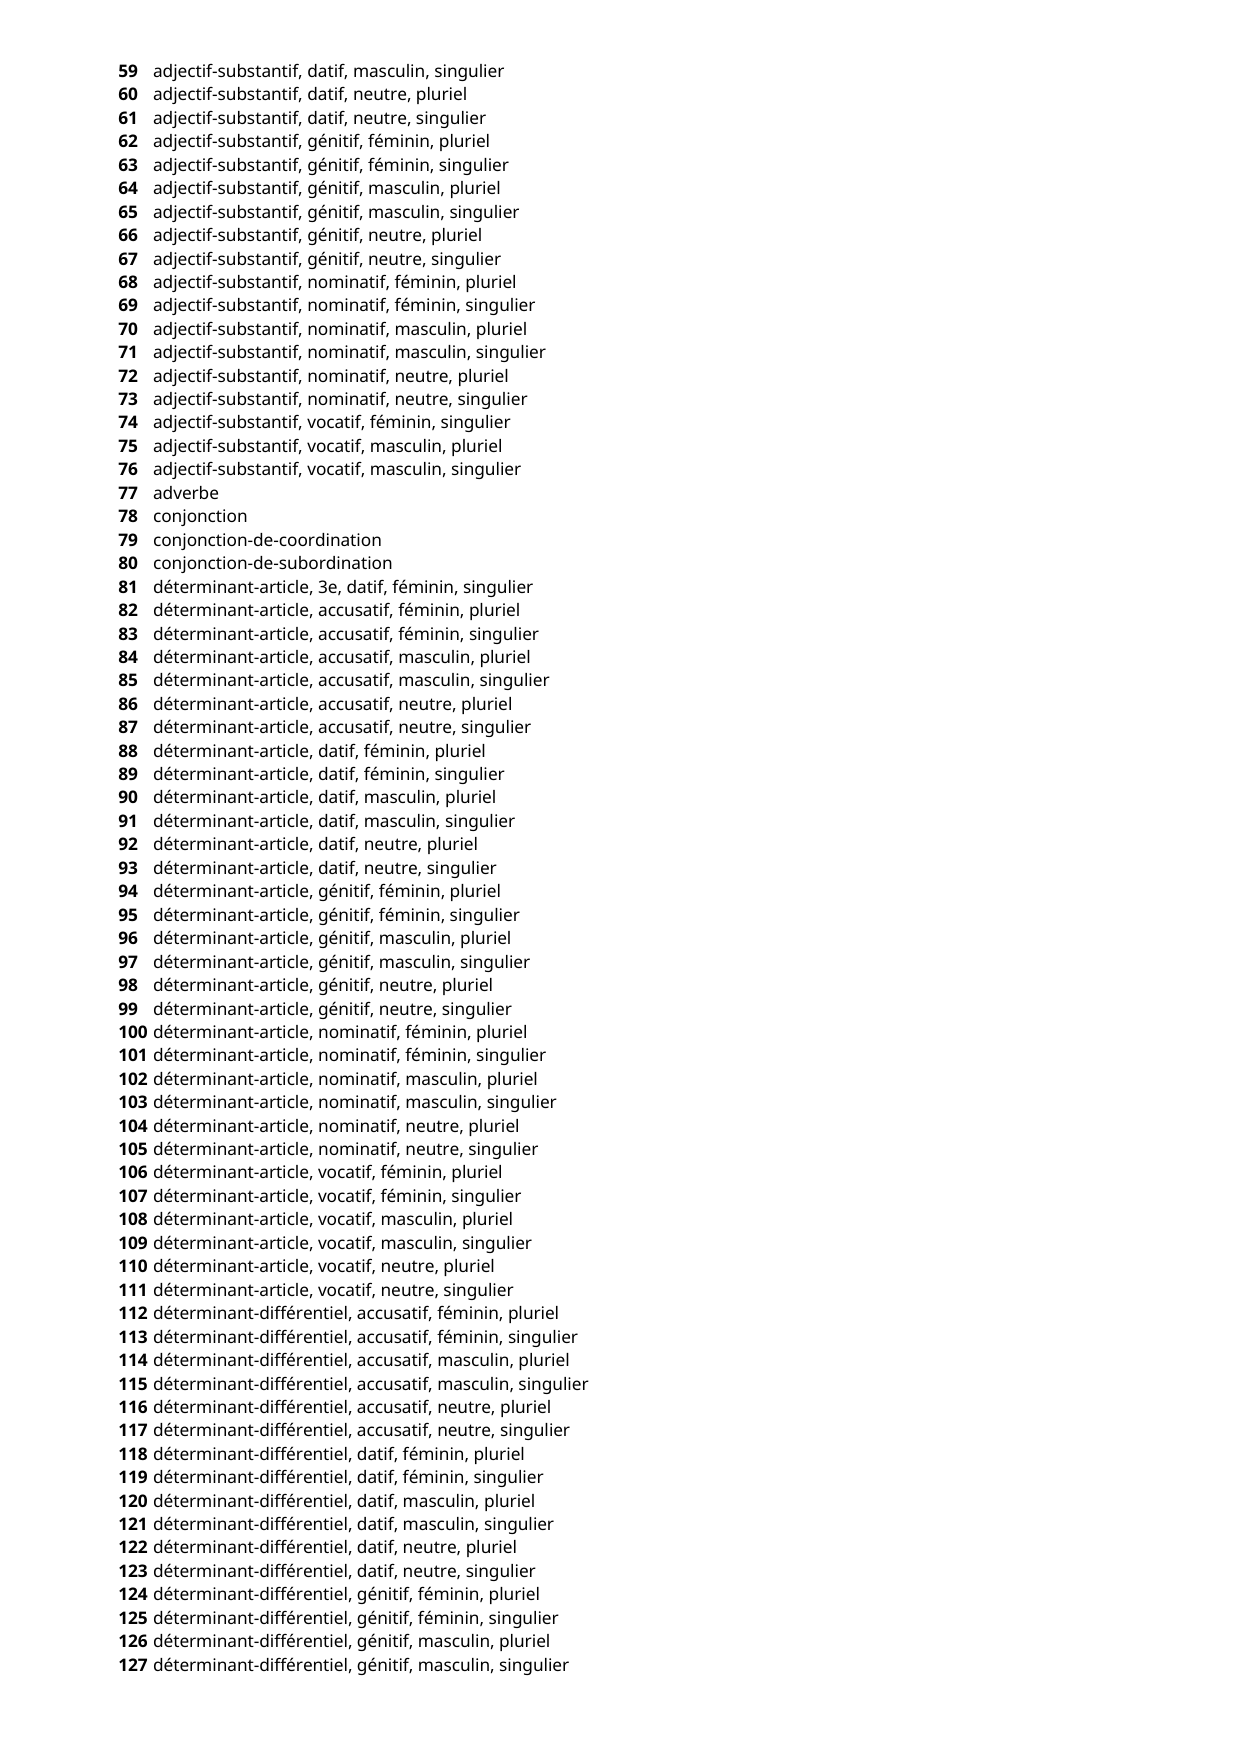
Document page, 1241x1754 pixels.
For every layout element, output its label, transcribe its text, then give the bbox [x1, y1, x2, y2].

table_cell adjectif-substantif, datif, masculin, singulier [153, 59, 1240, 82]
table_cell déterminant-différentiel, datif, féminin, pluriel [153, 1442, 1240, 1465]
table_cell adjectif-substantif, vocatif, masculin, singulier [153, 458, 1240, 481]
table_cell déterminant-différentiel, génitif, masculin, pluriel [153, 1629, 1240, 1653]
table_cell déterminant-article, génitif, neutre, pluriel [153, 973, 1240, 997]
table_cell adjectif-substantif, nominatif, masculin, singulier [153, 340, 1240, 364]
table_cell 111 [118, 1278, 153, 1301]
table_cell 63 [118, 153, 153, 176]
table_cell adjectif-substantif, vocatif, masculin, pluriel [153, 434, 1240, 457]
table_cell 120 [118, 1489, 153, 1512]
table_cell adjectif-substantif, nominatif, féminin, pluriel [153, 270, 1240, 293]
table_cell 115 [118, 1372, 153, 1395]
table_cell adjectif-substantif, génitif, féminin, singulier [153, 153, 1240, 176]
table_cell déterminant-article, accusatif, féminin, singulier [153, 622, 1240, 645]
table_cell 103 [118, 1090, 153, 1114]
table_cell 66 [118, 223, 153, 247]
table_cell déterminant-différentiel, accusatif, féminin, singulier [153, 1325, 1240, 1348]
table_cell 94 [118, 879, 153, 903]
table_cell déterminant-article, génitif, neutre, singulier [153, 997, 1240, 1020]
table_cell 116 [118, 1395, 153, 1418]
table_cell 105 [118, 1137, 153, 1161]
table_cell déterminant-article, accusatif, féminin, pluriel [153, 598, 1240, 622]
table_cell déterminant-article, accusatif, masculin, pluriel [153, 645, 1240, 668]
table_cell 69 [118, 294, 153, 317]
table_cell déterminant-article, nominatif, masculin, pluriel [153, 1067, 1240, 1090]
table_cell déterminant-différentiel, datif, masculin, singulier [153, 1512, 1240, 1536]
table_cell 118 [118, 1442, 153, 1465]
table_cell 81 [118, 575, 153, 598]
table_cell 84 [118, 645, 153, 668]
table_cell déterminant-article, vocatif, féminin, pluriel [153, 1161, 1240, 1184]
table_cell 108 [118, 1208, 153, 1231]
table_cell 68 [118, 270, 153, 293]
table_cell déterminant-article, accusatif, masculin, singulier [153, 669, 1240, 692]
table_cell 89 [118, 762, 153, 786]
table_cell déterminant-article, datif, neutre, pluriel [153, 833, 1240, 856]
table_cell 122 [118, 1536, 153, 1559]
table_cell 91 [118, 809, 153, 832]
table_cell 80 [118, 551, 153, 575]
table_cell déterminant-différentiel, accusatif, masculin, pluriel [153, 1348, 1240, 1372]
table_cell déterminant-article, génitif, féminin, singulier [153, 903, 1240, 926]
table_cell déterminant-article, vocatif, masculin, singulier [153, 1231, 1240, 1254]
table_cell 121 [118, 1512, 153, 1536]
table_cell 60 [118, 83, 153, 106]
table_cell déterminant-article, nominatif, masculin, singulier [153, 1090, 1240, 1114]
table_cell 59 [118, 59, 153, 82]
table_cell déterminant-différentiel, datif, neutre, pluriel [153, 1536, 1240, 1559]
table_cell adjectif-substantif, nominatif, neutre, singulier [153, 387, 1240, 411]
table_cell 113 [118, 1325, 153, 1348]
table_cell 72 [118, 364, 153, 387]
table_cell 117 [118, 1419, 153, 1442]
table_cell déterminant-article, vocatif, féminin, singulier [153, 1184, 1240, 1207]
table_cell déterminant-article, accusatif, neutre, pluriel [153, 692, 1240, 715]
table_cell 126 [118, 1629, 153, 1653]
table_cell 74 [118, 411, 153, 434]
table_cell adjectif-substantif, génitif, neutre, singulier [153, 247, 1240, 270]
table_cell 125 [118, 1606, 153, 1629]
table_cell 106 [118, 1161, 153, 1184]
table_cell déterminant-article, accusatif, neutre, singulier [153, 715, 1240, 739]
table_cell déterminant-différentiel, accusatif, féminin, pluriel [153, 1301, 1240, 1325]
table_cell conjonction-de-subordination [153, 551, 1240, 575]
table_cell 90 [118, 786, 153, 809]
table_cell 67 [118, 247, 153, 270]
table_cell adjectif-substantif, datif, neutre, pluriel [153, 83, 1240, 106]
table_cell déterminant-différentiel, génitif, féminin, singulier [153, 1606, 1240, 1629]
table_cell 78 [118, 504, 153, 528]
table_cell déterminant-article, génitif, masculin, singulier [153, 950, 1240, 973]
table_cell 98 [118, 973, 153, 997]
table_cell 99 [118, 997, 153, 1020]
table_cell déterminant-différentiel, datif, masculin, pluriel [153, 1489, 1240, 1512]
table_cell 102 [118, 1067, 153, 1090]
table_cell 85 [118, 669, 153, 692]
table_cell adverbe [153, 481, 1240, 504]
table_cell 109 [118, 1231, 153, 1254]
table_cell 75 [118, 434, 153, 457]
table_cell 123 [118, 1559, 153, 1582]
table_cell adjectif-substantif, datif, neutre, singulier [153, 106, 1240, 129]
table_cell 124 [118, 1583, 153, 1606]
table_cell déterminant-article, datif, masculin, pluriel [153, 786, 1240, 809]
table_cell déterminant-différentiel, datif, féminin, singulier [153, 1465, 1240, 1489]
table_cell déterminant-différentiel, accusatif, neutre, singulier [153, 1419, 1240, 1442]
table_cell 87 [118, 715, 153, 739]
table_cell 127 [118, 1653, 153, 1676]
table_cell 104 [118, 1114, 153, 1137]
table_cell adjectif-substantif, génitif, masculin, singulier [153, 200, 1240, 223]
table_cell déterminant-article, 3e, datif, féminin, singulier [153, 575, 1240, 598]
table_cell adjectif-substantif, nominatif, féminin, singulier [153, 294, 1240, 317]
table_cell adjectif-substantif, génitif, féminin, pluriel [153, 129, 1240, 153]
table_cell 107 [118, 1184, 153, 1207]
table_cell adjectif-substantif, génitif, masculin, pluriel [153, 176, 1240, 200]
table_cell 82 [118, 598, 153, 622]
table_cell 62 [118, 129, 153, 153]
table_cell déterminant-article, génitif, féminin, pluriel [153, 879, 1240, 903]
table_cell 88 [118, 739, 153, 762]
table_cell 110 [118, 1254, 153, 1278]
table_cell 95 [118, 903, 153, 926]
table_cell 100 [118, 1020, 153, 1043]
table_cell 86 [118, 692, 153, 715]
table_cell déterminant-différentiel, génitif, féminin, pluriel [153, 1583, 1240, 1606]
table_cell déterminant-article, vocatif, neutre, pluriel [153, 1254, 1240, 1278]
table_cell 83 [118, 622, 153, 645]
table_cell adjectif-substantif, nominatif, masculin, pluriel [153, 317, 1240, 340]
table_cell déterminant-article, nominatif, féminin, pluriel [153, 1020, 1240, 1043]
table_cell déterminant-article, nominatif, neutre, singulier [153, 1137, 1240, 1161]
table_cell 70 [118, 317, 153, 340]
table_cell 92 [118, 833, 153, 856]
table_cell 76 [118, 458, 153, 481]
table_cell 114 [118, 1348, 153, 1372]
table_cell 71 [118, 340, 153, 364]
table_cell déterminant-article, datif, masculin, singulier [153, 809, 1240, 832]
table_cell déterminant-différentiel, génitif, masculin, singulier [153, 1653, 1240, 1676]
table_cell 73 [118, 387, 153, 411]
table_cell conjonction [153, 504, 1240, 528]
table_cell déterminant-différentiel, accusatif, masculin, singulier [153, 1372, 1240, 1395]
table_cell adjectif-substantif, génitif, neutre, pluriel [153, 223, 1240, 247]
table_cell 77 [118, 481, 153, 504]
table_cell déterminant-différentiel, datif, neutre, singulier [153, 1559, 1240, 1582]
table_cell 93 [118, 856, 153, 879]
table_cell déterminant-article, datif, féminin, pluriel [153, 739, 1240, 762]
table_cell déterminant-article, nominatif, féminin, singulier [153, 1044, 1240, 1067]
table_cell 61 [118, 106, 153, 129]
table_cell déterminant-article, datif, féminin, singulier [153, 762, 1240, 786]
table_cell 119 [118, 1465, 153, 1489]
table_cell adjectif-substantif, vocatif, féminin, singulier [153, 411, 1240, 434]
table_cell 64 [118, 176, 153, 200]
table_cell 101 [118, 1044, 153, 1067]
table_cell adjectif-substantif, nominatif, neutre, pluriel [153, 364, 1240, 387]
table_cell 65 [118, 200, 153, 223]
table_cell déterminant-article, génitif, masculin, pluriel [153, 926, 1240, 950]
table_cell déterminant-article, nominatif, neutre, pluriel [153, 1114, 1240, 1137]
table_cell déterminant-article, vocatif, neutre, singulier [153, 1278, 1240, 1301]
table_cell 96 [118, 926, 153, 950]
table_cell déterminant-article, vocatif, masculin, pluriel [153, 1208, 1240, 1231]
table_cell conjonction-de-coordination [153, 528, 1240, 551]
table_cell déterminant-différentiel, accusatif, neutre, pluriel [153, 1395, 1240, 1418]
table_cell 97 [118, 950, 153, 973]
table_cell 112 [118, 1301, 153, 1325]
table_cell 79 [118, 528, 153, 551]
table_cell déterminant-article, datif, neutre, singulier [153, 856, 1240, 879]
